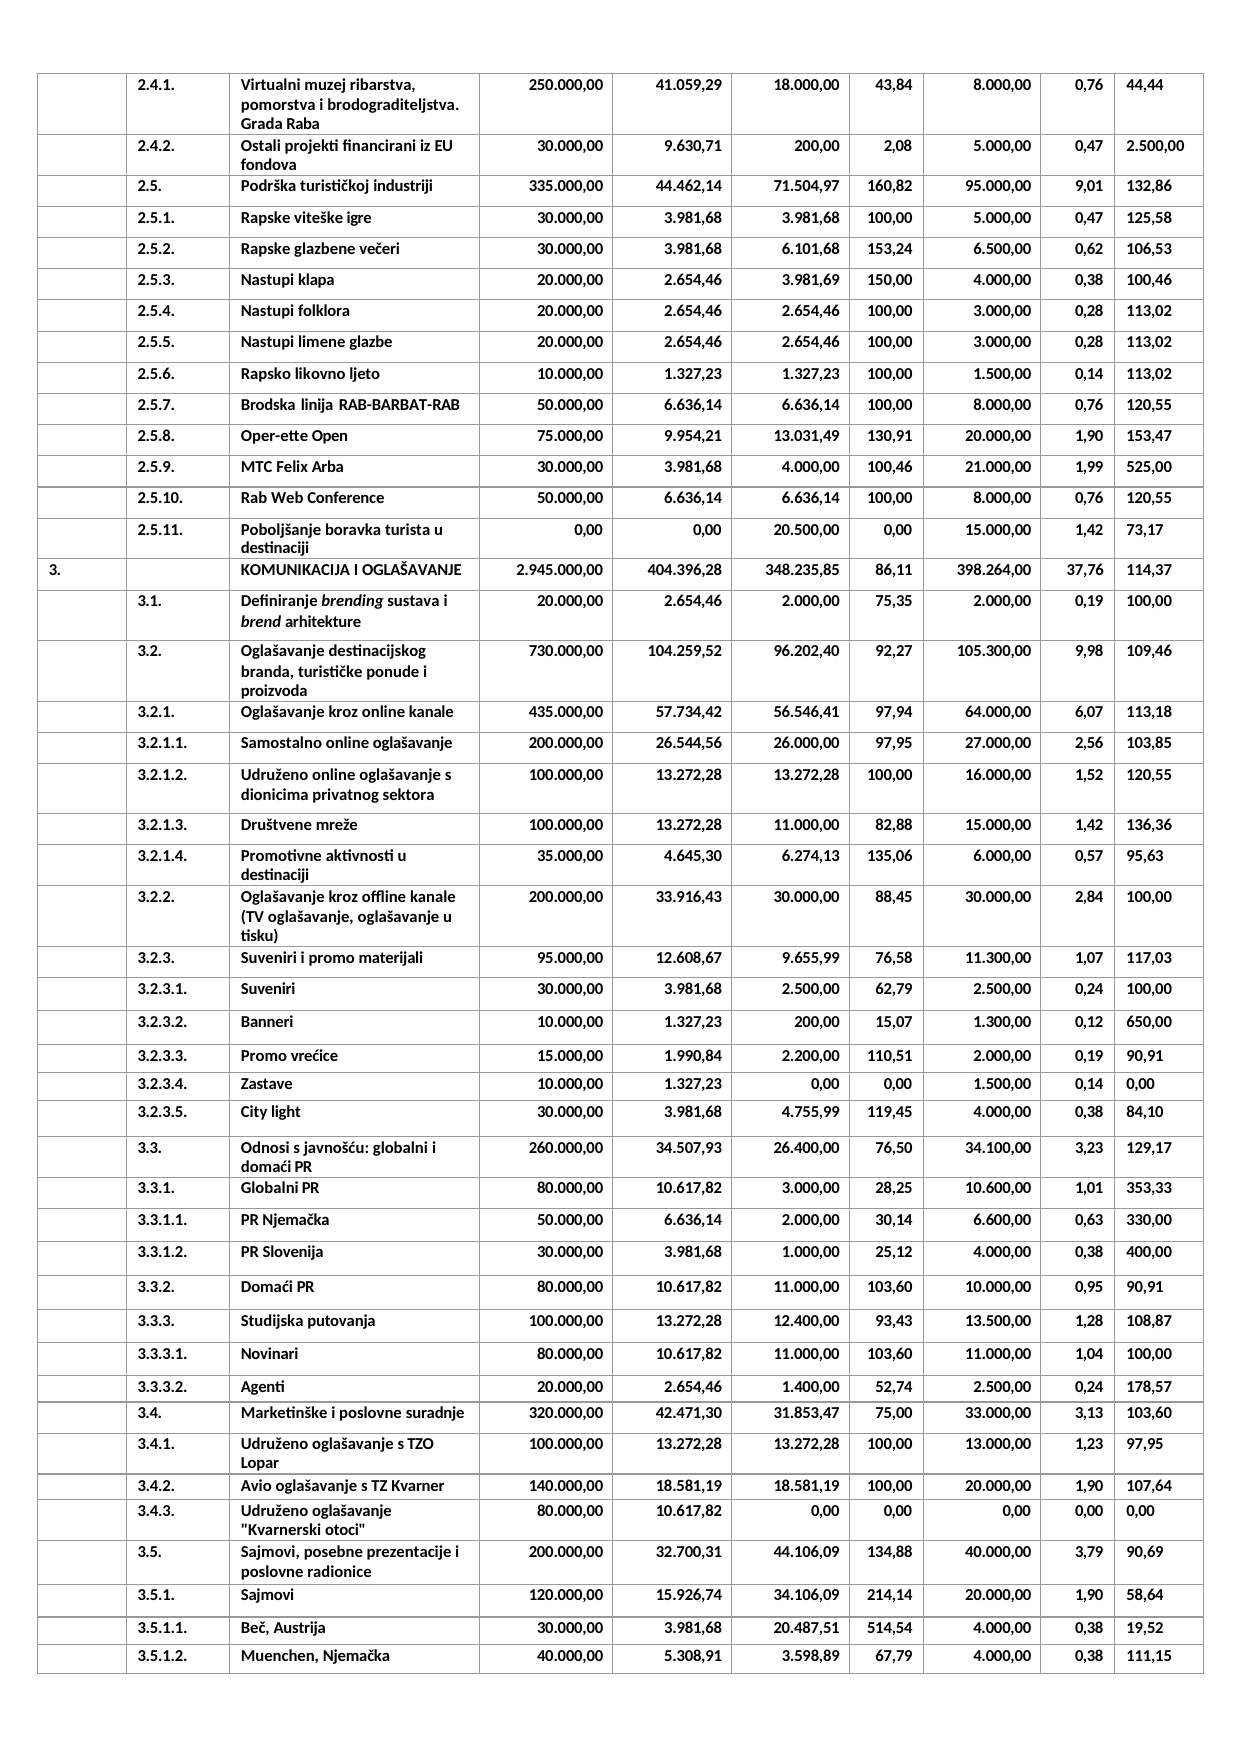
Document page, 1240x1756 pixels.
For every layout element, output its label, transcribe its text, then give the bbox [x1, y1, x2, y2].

table_cell 28,25 [850, 1178, 923, 1208]
table_cell [38, 1137, 126, 1177]
table_cell [38, 425, 126, 455]
table_cell 3.3.2. [127, 1276, 229, 1309]
table_cell 42.471,30 [613, 1403, 731, 1433]
table_cell 56.546,41 [732, 702, 849, 732]
table_cell 0,00 [1115, 1073, 1203, 1100]
table_cell 0,00 [850, 1500, 923, 1540]
table_cell 10.000,00 [480, 1011, 612, 1044]
table_cell 30.000,00 [480, 1618, 612, 1644]
table_cell Agenti [230, 1376, 479, 1401]
table_cell 20.000,00 [480, 591, 612, 640]
table_cell 2.5.2. [127, 238, 229, 268]
table_cell [38, 300, 126, 331]
table_cell [38, 1618, 126, 1644]
table_cell 64.000,00 [924, 702, 1040, 732]
table_cell 2,84 [1041, 886, 1114, 946]
table_cell 4.000,00 [924, 269, 1040, 299]
table_cell 75,35 [850, 591, 923, 640]
table_cell 100,00 [1115, 1343, 1203, 1375]
table_cell 1,23 [1041, 1434, 1114, 1473]
table_cell 18.000,00 [732, 74, 849, 134]
table_cell 100,00 [1115, 978, 1203, 1010]
table_cell Odnosi s javnošću: globalni i domaći PR [230, 1137, 479, 1177]
table_cell 0,14 [1041, 363, 1114, 393]
table_cell 2.5.5. [127, 332, 229, 362]
table_cell Udruženo oglašavanje s TZO Lopar [230, 1434, 479, 1473]
table_cell 12.400,00 [732, 1310, 849, 1342]
table_cell [38, 519, 126, 558]
table_cell 4.645,30 [613, 845, 731, 885]
table_cell 2.5.4. [127, 300, 229, 331]
table_cell 40.000,00 [480, 1645, 612, 1672]
table_cell Nastupi folklora [230, 300, 479, 331]
table_cell 3.981,68 [613, 1242, 731, 1275]
table_cell 3.2.1.2. [127, 764, 229, 813]
table_cell 2.654,46 [613, 300, 731, 331]
table_cell 30.000,00 [480, 207, 612, 237]
table_cell 52,74 [850, 1376, 923, 1401]
table_cell [38, 269, 126, 299]
table_cell 103,60 [850, 1343, 923, 1375]
table_cell 100,00 [850, 363, 923, 393]
table_cell 2,08 [850, 135, 923, 175]
table_header 140.000,00 [480, 1475, 612, 1499]
table_cell 100.000,00 [480, 814, 612, 844]
table_cell 0,38 [1041, 269, 1114, 299]
table_cell [38, 1073, 126, 1100]
table_cell 0,76 [1041, 394, 1114, 424]
table_cell 3.000,00 [924, 300, 1040, 331]
table_cell 20.000,00 [480, 300, 612, 331]
table_cell 1.500,00 [924, 1073, 1040, 1100]
table_cell 19,52 [1115, 1618, 1203, 1644]
table_cell 82,88 [850, 814, 923, 844]
table_cell 13.000,00 [924, 1434, 1040, 1473]
table_cell 1.000,00 [732, 1242, 849, 1275]
table_cell 97,95 [1115, 1434, 1203, 1473]
table_cell 26.400,00 [732, 1137, 849, 1177]
table_cell 2.5.7. [127, 394, 229, 424]
table_cell 2.654,46 [613, 269, 731, 299]
table_cell 2.945.000,00 [480, 559, 612, 590]
table_cell Udruženo online oglašavanje s dionicima privatnog sektora [230, 764, 479, 813]
table_cell 11.000,00 [924, 1343, 1040, 1375]
table_cell [38, 591, 126, 640]
table_cell Rab Web Conference [230, 488, 479, 518]
table_cell Oglašavanje destinacijskog branda, turističke ponude i proizvoda [230, 641, 479, 701]
table_cell [38, 978, 126, 1010]
table_cell [38, 207, 126, 237]
table_cell 5.000,00 [924, 135, 1040, 175]
table_cell Beč, Austrija [230, 1618, 479, 1644]
table_cell 13.031,49 [732, 425, 849, 455]
table_cell 80.000,00 [480, 1500, 612, 1540]
table_cell 3.5. [127, 1541, 229, 1583]
table_cell 250.000,00 [480, 74, 612, 134]
table_cell 4.000,00 [732, 456, 849, 486]
table_cell 30.000,00 [480, 456, 612, 486]
table_cell 13.272,28 [613, 1310, 731, 1342]
table_cell 136,36 [1115, 814, 1203, 844]
table_cell 33.000,00 [924, 1403, 1040, 1433]
table_cell 200,00 [732, 135, 849, 175]
table_cell MTC Felix Arba [230, 456, 479, 486]
table_cell [38, 456, 126, 486]
table_cell 73,17 [1115, 519, 1203, 558]
table_cell 0,47 [1041, 207, 1114, 237]
table_cell 2.654,46 [732, 332, 849, 362]
table_cell 26.544,56 [613, 733, 731, 763]
table_cell 3.981,68 [732, 207, 849, 237]
table_cell 0,00 [850, 1073, 923, 1100]
table_cell 3.5.1. [127, 1585, 229, 1616]
table_header [38, 1475, 126, 1499]
table_cell 120.000,00 [480, 1585, 612, 1616]
table_cell Sajmovi [230, 1585, 479, 1616]
table_cell 37,76 [1041, 559, 1114, 590]
table_cell 10.000,00 [480, 363, 612, 393]
table_cell 30.000,00 [480, 238, 612, 268]
table_cell Muenchen, Njemačka [230, 1645, 479, 1672]
table_cell 30.000,00 [480, 1101, 612, 1136]
table_cell 3.981,68 [613, 207, 731, 237]
table_cell 3.4.1. [127, 1434, 229, 1473]
table_cell 84,10 [1115, 1101, 1203, 1136]
table_cell 398.264,00 [924, 559, 1040, 590]
table_cell 2.5.10. [127, 488, 229, 518]
table_header 1,90 [1041, 1475, 1114, 1499]
table_cell [38, 176, 126, 206]
table_cell 75,00 [850, 1403, 923, 1433]
table_cell 134,88 [850, 1541, 923, 1583]
table_cell 111,15 [1115, 1645, 1203, 1672]
table_cell Udruženo oglašavanje "Kvarnerski otoci" [230, 1500, 479, 1540]
table_cell 153,47 [1115, 425, 1203, 455]
table_cell 3.3.3.1. [127, 1343, 229, 1375]
table_cell 103,60 [850, 1276, 923, 1309]
table_cell 10.617,82 [613, 1276, 731, 1309]
table_cell 3.3.1.1. [127, 1209, 229, 1241]
table_cell 20.487,51 [732, 1618, 849, 1644]
table_cell 1,90 [1041, 425, 1114, 455]
table_cell 132,86 [1115, 176, 1203, 206]
table_cell 0,95 [1041, 1276, 1114, 1309]
table_cell 100,00 [1115, 591, 1203, 640]
table_cell Nastupi klapa [230, 269, 479, 299]
table_cell [38, 1376, 126, 1401]
table_cell 20.000,00 [924, 425, 1040, 455]
table_cell 125,58 [1115, 207, 1203, 237]
table_cell 2.654,46 [732, 300, 849, 331]
table_cell 80.000,00 [480, 1343, 612, 1375]
table_cell 4.000,00 [924, 1645, 1040, 1672]
table_cell 3.981,68 [613, 1101, 731, 1136]
table_cell 435.000,00 [480, 702, 612, 732]
table_cell PR Njemačka [230, 1209, 479, 1241]
table_cell [38, 394, 126, 424]
table_cell [38, 1645, 126, 1672]
table_cell 11.000,00 [732, 1343, 849, 1375]
table_cell 6.274,13 [732, 845, 849, 885]
table_cell 2.5. [127, 176, 229, 206]
table_cell [38, 1101, 126, 1136]
table_cell 10.000,00 [924, 1276, 1040, 1309]
table_cell 200.000,00 [480, 733, 612, 763]
table_cell 514,54 [850, 1618, 923, 1644]
table_cell 2.4.2. [127, 135, 229, 175]
table_header 18.581,19 [613, 1475, 731, 1499]
table_cell 31.853,47 [732, 1403, 849, 1433]
table_cell 5.000,00 [924, 207, 1040, 237]
table_cell 43,84 [850, 74, 923, 134]
table_cell 90,91 [1115, 1045, 1203, 1072]
table_cell Banneri [230, 1011, 479, 1044]
table_cell 2.500,00 [1115, 135, 1203, 175]
table_cell 88,45 [850, 886, 923, 946]
table_cell Virtualni muzej ribarstva, pomorstva i brodograditeljstva. Grada Raba [230, 74, 479, 134]
table_cell 10.617,82 [613, 1178, 731, 1208]
table_cell Ostali projekti financirani iz EU fondova [230, 135, 479, 175]
table_cell 650,00 [1115, 1011, 1203, 1044]
table_cell 50.000,00 [480, 1209, 612, 1241]
table_cell 353,33 [1115, 1178, 1203, 1208]
table_cell 1,28 [1041, 1310, 1114, 1342]
table_cell 0,24 [1041, 978, 1114, 1010]
table_cell 117,03 [1115, 947, 1203, 977]
table_cell 34.507,93 [613, 1137, 731, 1177]
table_cell 0,28 [1041, 332, 1114, 362]
table_cell 3. [38, 559, 126, 590]
table_cell 0,00 [924, 1500, 1040, 1540]
table_cell 96.202,40 [732, 641, 849, 701]
table_cell 90,69 [1115, 1541, 1203, 1583]
table_cell 0,38 [1041, 1242, 1114, 1275]
table_cell [38, 135, 126, 175]
table_cell 1,42 [1041, 814, 1114, 844]
table_cell Suveniri i promo materijali [230, 947, 479, 977]
table_cell 200,00 [732, 1011, 849, 1044]
table_cell 10.617,82 [613, 1500, 731, 1540]
table_cell 730.000,00 [480, 641, 612, 701]
table_cell 20.000,00 [924, 1585, 1040, 1616]
table_cell 3.2.3.5. [127, 1101, 229, 1136]
table_cell 9.655,99 [732, 947, 849, 977]
table_cell Oper-ette Open [230, 425, 479, 455]
table_cell 21.000,00 [924, 456, 1040, 486]
table_cell 100,00 [850, 394, 923, 424]
table_cell Oglašavanje kroz online kanale [230, 702, 479, 732]
table_cell 97,95 [850, 733, 923, 763]
table_cell Novinari [230, 1343, 479, 1375]
table_cell 6.636,14 [613, 488, 731, 518]
table_cell [38, 1434, 126, 1473]
table_cell 4.755,99 [732, 1101, 849, 1136]
table_cell 100.000,00 [480, 1434, 612, 1473]
table_cell 15.000,00 [924, 814, 1040, 844]
table_cell 0,28 [1041, 300, 1114, 331]
table_cell [38, 814, 126, 844]
table_cell 113,02 [1115, 300, 1203, 331]
table_cell 13.272,28 [613, 1434, 731, 1473]
table_cell 76,50 [850, 1137, 923, 1177]
table_cell 0,00 [613, 519, 731, 558]
table_cell 5.308,91 [613, 1645, 731, 1672]
table_cell [38, 332, 126, 362]
table_cell 404.396,28 [613, 559, 731, 590]
table_cell 3.4.3. [127, 1500, 229, 1540]
table_cell 178,57 [1115, 1376, 1203, 1401]
table_cell 3.2.1.4. [127, 845, 229, 885]
table_cell [38, 1585, 126, 1616]
table_cell Rapske glazbene večeri [230, 238, 479, 268]
table_cell 3.981,68 [613, 1618, 731, 1644]
table_cell 50.000,00 [480, 394, 612, 424]
table_cell 13.272,28 [613, 764, 731, 813]
table_cell 6.600,00 [924, 1209, 1040, 1241]
table_cell 62,79 [850, 978, 923, 1010]
table_cell Sajmovi, posebne prezentacije i poslovne radionice [230, 1541, 479, 1583]
table_cell 120,55 [1115, 764, 1203, 813]
table_cell 13.272,28 [613, 814, 731, 844]
table_cell Definiranje brending sustava i brend arhitekture [230, 591, 479, 640]
table_cell Promo vrećice [230, 1045, 479, 1072]
table_cell 2.654,46 [613, 591, 731, 640]
table_cell 3.981,69 [732, 269, 849, 299]
table_cell [38, 74, 126, 134]
table_cell 20.000,00 [480, 269, 612, 299]
table_cell [38, 947, 126, 977]
table_cell 1,52 [1041, 764, 1114, 813]
table_cell 0,14 [1041, 1073, 1114, 1100]
table_cell Promotivne aktivnosti u destinaciji [230, 845, 479, 885]
table_cell 320.000,00 [480, 1403, 612, 1433]
table_cell 2.4.1. [127, 74, 229, 134]
table_header 107,64 [1115, 1475, 1203, 1499]
table_cell 3.2.3.1. [127, 978, 229, 1010]
table_cell 100,00 [850, 488, 923, 518]
table_cell 3.3.1.2. [127, 1242, 229, 1275]
table_header 18.581,19 [732, 1475, 849, 1499]
table_cell [38, 363, 126, 393]
table_cell 100,00 [1115, 886, 1203, 946]
table_cell 150,00 [850, 269, 923, 299]
table_cell City light [230, 1101, 479, 1136]
table_cell 2.200,00 [732, 1045, 849, 1072]
table_cell 3.4. [127, 1403, 229, 1433]
table_cell 16.000,00 [924, 764, 1040, 813]
table_cell 58,64 [1115, 1585, 1203, 1616]
table_cell 0,76 [1041, 488, 1114, 518]
table_cell [38, 1178, 126, 1208]
table_cell 3.2.1. [127, 702, 229, 732]
table_cell 3,79 [1041, 1541, 1114, 1583]
table_cell 260.000,00 [480, 1137, 612, 1177]
table_cell 0,63 [1041, 1209, 1114, 1241]
table_cell 67,79 [850, 1645, 923, 1672]
table_cell 15.926,74 [613, 1585, 731, 1616]
table_cell [38, 238, 126, 268]
table_cell 0,76 [1041, 74, 1114, 134]
table_cell 3.2.1.3. [127, 814, 229, 844]
table_cell 3.2.1.1. [127, 733, 229, 763]
table_cell [127, 559, 229, 590]
table_cell 0,00 [480, 519, 612, 558]
table_header 3.4.2. [127, 1475, 229, 1499]
table_cell 3.000,00 [924, 332, 1040, 362]
table_cell [38, 764, 126, 813]
table_cell 135,06 [850, 845, 923, 885]
table_cell 3.2. [127, 641, 229, 701]
table_cell 95.000,00 [924, 176, 1040, 206]
table_cell 30.000,00 [480, 135, 612, 175]
table_cell 11.000,00 [732, 1276, 849, 1309]
table_cell 3.3.3. [127, 1310, 229, 1342]
table_cell 0,00 [732, 1073, 849, 1100]
table_cell 0,00 [1115, 1500, 1203, 1540]
table_cell 95.000,00 [480, 947, 612, 977]
table_header 100,00 [850, 1475, 923, 1499]
table_cell 0,62 [1041, 238, 1114, 268]
table_cell 1,42 [1041, 519, 1114, 558]
table_cell 80.000,00 [480, 1178, 612, 1208]
table_cell 108,87 [1115, 1310, 1203, 1342]
table_cell 120,55 [1115, 394, 1203, 424]
table_cell 3.981,68 [613, 456, 731, 486]
table_cell 2.000,00 [732, 1209, 849, 1241]
table_cell 32.700,31 [613, 1541, 731, 1583]
table_cell 6.636,14 [732, 488, 849, 518]
table_cell 110,51 [850, 1045, 923, 1072]
table_cell 9,01 [1041, 176, 1114, 206]
table_cell 2.500,00 [732, 978, 849, 1010]
table_cell 15.000,00 [924, 519, 1040, 558]
table_cell 100,46 [850, 456, 923, 486]
table_cell 71.504,97 [732, 176, 849, 206]
table_cell 119,45 [850, 1101, 923, 1136]
table_cell 10.000,00 [480, 1073, 612, 1100]
table_cell 10.617,82 [613, 1343, 731, 1375]
table_cell 12.608,67 [613, 947, 731, 977]
table_cell 335.000,00 [480, 176, 612, 206]
table_cell [38, 1310, 126, 1342]
table_cell 44.462,14 [613, 176, 731, 206]
table_cell 10.600,00 [924, 1178, 1040, 1208]
table_cell 1.327,23 [613, 1011, 731, 1044]
table_cell 130,91 [850, 425, 923, 455]
table_cell 1.327,23 [613, 1073, 731, 1100]
table_cell [38, 886, 126, 946]
table_cell 4.000,00 [924, 1101, 1040, 1136]
table_cell 106,53 [1115, 238, 1203, 268]
table_cell 6.000,00 [924, 845, 1040, 885]
table_cell 0,00 [850, 519, 923, 558]
table_cell 86,11 [850, 559, 923, 590]
table_cell Studijska putovanja [230, 1310, 479, 1342]
table_cell 4.000,00 [924, 1618, 1040, 1644]
table_cell 2.000,00 [732, 591, 849, 640]
table_cell Rapske viteške igre [230, 207, 479, 237]
table_cell 0,38 [1041, 1618, 1114, 1644]
table_cell 34.100,00 [924, 1137, 1040, 1177]
table_cell 3.2.3.2. [127, 1011, 229, 1044]
table_cell 103,85 [1115, 733, 1203, 763]
table_cell 30,14 [850, 1209, 923, 1241]
table_cell 1.400,00 [732, 1376, 849, 1401]
table_cell 93,43 [850, 1310, 923, 1342]
table_cell [38, 702, 126, 732]
table_cell 90,91 [1115, 1276, 1203, 1309]
table_cell 95,63 [1115, 845, 1203, 885]
table_cell 2.5.3. [127, 269, 229, 299]
table_cell 3.5.1.2. [127, 1645, 229, 1672]
table_cell 0,12 [1041, 1011, 1114, 1044]
table_cell 120,55 [1115, 488, 1203, 518]
table_cell 35.000,00 [480, 845, 612, 885]
table_cell 20.000,00 [480, 332, 612, 362]
table_cell 41.059,29 [613, 74, 731, 134]
table_cell [38, 1045, 126, 1072]
table_cell 2.5.11. [127, 519, 229, 558]
table_cell 6.636,14 [613, 1209, 731, 1241]
table_cell [38, 1242, 126, 1275]
table_cell 76,58 [850, 947, 923, 977]
table_cell Domaći PR [230, 1276, 479, 1309]
table_cell 8.000,00 [924, 488, 1040, 518]
table_cell 11.300,00 [924, 947, 1040, 977]
table_cell 6.636,14 [613, 394, 731, 424]
table_cell 9,98 [1041, 641, 1114, 701]
table_cell 1.990,84 [613, 1045, 731, 1072]
table_cell PR Slovenija [230, 1242, 479, 1275]
table_cell 109,46 [1115, 641, 1203, 701]
table_cell [38, 488, 126, 518]
table_cell 2.654,46 [613, 1376, 731, 1401]
table_cell Oglašavanje kroz offline kanale (TV oglašavanje, oglašavanje u tisku) [230, 886, 479, 946]
table_cell 3.981,68 [613, 238, 731, 268]
table_cell 200.000,00 [480, 1541, 612, 1583]
table_cell Društvene mreže [230, 814, 479, 844]
table_cell 113,18 [1115, 702, 1203, 732]
table_cell Brodska linija RAB-BARBAT-RAB [230, 394, 479, 424]
table_cell [38, 1276, 126, 1309]
table_cell 0,19 [1041, 591, 1114, 640]
table_cell 8.000,00 [924, 74, 1040, 134]
table_cell 2.000,00 [924, 1045, 1040, 1072]
table_cell 1.500,00 [924, 363, 1040, 393]
table_cell 104.259,52 [613, 641, 731, 701]
table_cell [38, 1541, 126, 1583]
table_cell 3.3. [127, 1137, 229, 1177]
table_cell 6.101,68 [732, 238, 849, 268]
table_cell [38, 1209, 126, 1241]
table_cell 3.3.3.2. [127, 1376, 229, 1401]
table_cell 9.630,71 [613, 135, 731, 175]
table_cell 1,99 [1041, 456, 1114, 486]
table_cell Poboljšanje boravka turista u destinaciji [230, 519, 479, 558]
table_cell 9.954,21 [613, 425, 731, 455]
table_cell 2,56 [1041, 733, 1114, 763]
table_cell 100,00 [850, 332, 923, 362]
table_cell [38, 1403, 126, 1433]
table_cell 33.916,43 [613, 886, 731, 946]
table_cell 3,23 [1041, 1137, 1114, 1177]
table_cell 100,00 [850, 207, 923, 237]
table_cell 40.000,00 [924, 1541, 1040, 1583]
table_cell 1.300,00 [924, 1011, 1040, 1044]
table_cell 4.000,00 [924, 1242, 1040, 1275]
table_cell 0,38 [1041, 1101, 1114, 1136]
table_cell [38, 1500, 126, 1540]
table_cell 2.500,00 [924, 978, 1040, 1010]
table_cell 15.000,00 [480, 1045, 612, 1072]
table_cell 8.000,00 [924, 394, 1040, 424]
table_cell Rapsko likovno ljeto [230, 363, 479, 393]
table_cell 114,37 [1115, 559, 1203, 590]
table_cell 57.734,42 [613, 702, 731, 732]
table_cell 200.000,00 [480, 886, 612, 946]
table_cell 2.5.9. [127, 456, 229, 486]
table_cell 348.235,85 [732, 559, 849, 590]
table_cell 400,00 [1115, 1242, 1203, 1275]
table_cell 13.272,28 [732, 764, 849, 813]
table_cell 100,00 [850, 1434, 923, 1473]
table_cell 25,12 [850, 1242, 923, 1275]
table_cell 1,90 [1041, 1585, 1114, 1616]
table_cell 330,00 [1115, 1209, 1203, 1241]
table_cell 100,00 [850, 764, 923, 813]
table_cell 75.000,00 [480, 425, 612, 455]
table_cell 100.000,00 [480, 1310, 612, 1342]
table_cell 26.000,00 [732, 733, 849, 763]
table_cell 0,24 [1041, 1376, 1114, 1401]
table_cell 3.2.3.4. [127, 1073, 229, 1100]
table_cell Zastave [230, 1073, 479, 1100]
table_cell 3.5.1.1. [127, 1618, 229, 1644]
table_cell 30.000,00 [924, 886, 1040, 946]
table_cell 129,17 [1115, 1137, 1203, 1177]
table_cell 1,04 [1041, 1343, 1114, 1375]
table_cell 153,24 [850, 238, 923, 268]
table_cell 2.500,00 [924, 1376, 1040, 1401]
table_cell Samostalno online oglašavanje [230, 733, 479, 763]
table_cell 525,00 [1115, 456, 1203, 486]
table_cell 50.000,00 [480, 488, 612, 518]
table_cell 97,94 [850, 702, 923, 732]
table_cell [38, 1011, 126, 1044]
table_cell 20.000,00 [480, 1376, 612, 1401]
table_cell 3.1. [127, 591, 229, 640]
table_cell 3,13 [1041, 1403, 1114, 1433]
table_cell Globalni PR [230, 1178, 479, 1208]
table_cell 3.000,00 [732, 1178, 849, 1208]
table_cell 3.3.1. [127, 1178, 229, 1208]
table_cell 92,27 [850, 641, 923, 701]
table_cell 1.327,23 [732, 363, 849, 393]
table_cell 27.000,00 [924, 733, 1040, 763]
table_cell 0,38 [1041, 1645, 1114, 1672]
table_cell 2.5.8. [127, 425, 229, 455]
table_cell 2.5.6. [127, 363, 229, 393]
table_cell [38, 1343, 126, 1375]
table_cell 6.500,00 [924, 238, 1040, 268]
table_cell 80.000,00 [480, 1276, 612, 1309]
table_cell 20.500,00 [732, 519, 849, 558]
table_cell Marketinške i poslovne suradnje [230, 1403, 479, 1433]
table_cell 6,07 [1041, 702, 1114, 732]
table_cell Suveniri [230, 978, 479, 1010]
table_cell 3.981,68 [613, 978, 731, 1010]
table_cell 3.2.2. [127, 886, 229, 946]
table_cell 3.2.3. [127, 947, 229, 977]
table_cell 30.000,00 [480, 1242, 612, 1275]
table_cell 6.636,14 [732, 394, 849, 424]
table_cell 44,44 [1115, 74, 1203, 134]
table_cell 113,02 [1115, 332, 1203, 362]
table_cell 11.000,00 [732, 814, 849, 844]
table_cell 0,57 [1041, 845, 1114, 885]
table_cell 103,60 [1115, 1403, 1203, 1433]
table_cell 160,82 [850, 176, 923, 206]
table_header Avio oglašavanje s TZ Kvarner [230, 1475, 479, 1499]
table_header 20.000,00 [924, 1475, 1040, 1499]
table_cell 100,00 [850, 300, 923, 331]
table_cell KOMUNIKACIJA I OGLAŠAVANJE [230, 559, 479, 590]
table_cell 30.000,00 [480, 978, 612, 1010]
table_cell 100,46 [1115, 269, 1203, 299]
table_cell 1,01 [1041, 1178, 1114, 1208]
table_cell 13.500,00 [924, 1310, 1040, 1342]
table_cell 3.2.3.3. [127, 1045, 229, 1072]
table_cell [38, 733, 126, 763]
table_cell 2.000,00 [924, 591, 1040, 640]
table_cell [38, 845, 126, 885]
table_cell 0,47 [1041, 135, 1114, 175]
table_cell 44.106,09 [732, 1541, 849, 1583]
table_cell 100.000,00 [480, 764, 612, 813]
table_cell 34.106,09 [732, 1585, 849, 1616]
table_cell 0,00 [732, 1500, 849, 1540]
table_cell 0,19 [1041, 1045, 1114, 1072]
table_cell [38, 641, 126, 701]
table_cell Nastupi limene glazbe [230, 332, 479, 362]
table_cell 0,00 [1041, 1500, 1114, 1540]
table_cell 1.327,23 [613, 363, 731, 393]
table_cell 30.000,00 [732, 886, 849, 946]
table_cell 3.598,89 [732, 1645, 849, 1672]
table_cell 105.300,00 [924, 641, 1040, 701]
table_cell 13.272,28 [732, 1434, 849, 1473]
table_cell 2.5.1. [127, 207, 229, 237]
table_cell 2.654,46 [613, 332, 731, 362]
table_cell 113,02 [1115, 363, 1203, 393]
table_cell 214,14 [850, 1585, 923, 1616]
table_cell 15,07 [850, 1011, 923, 1044]
table_cell 1,07 [1041, 947, 1114, 977]
table_cell Podrška turističkoj industriji [230, 176, 479, 206]
